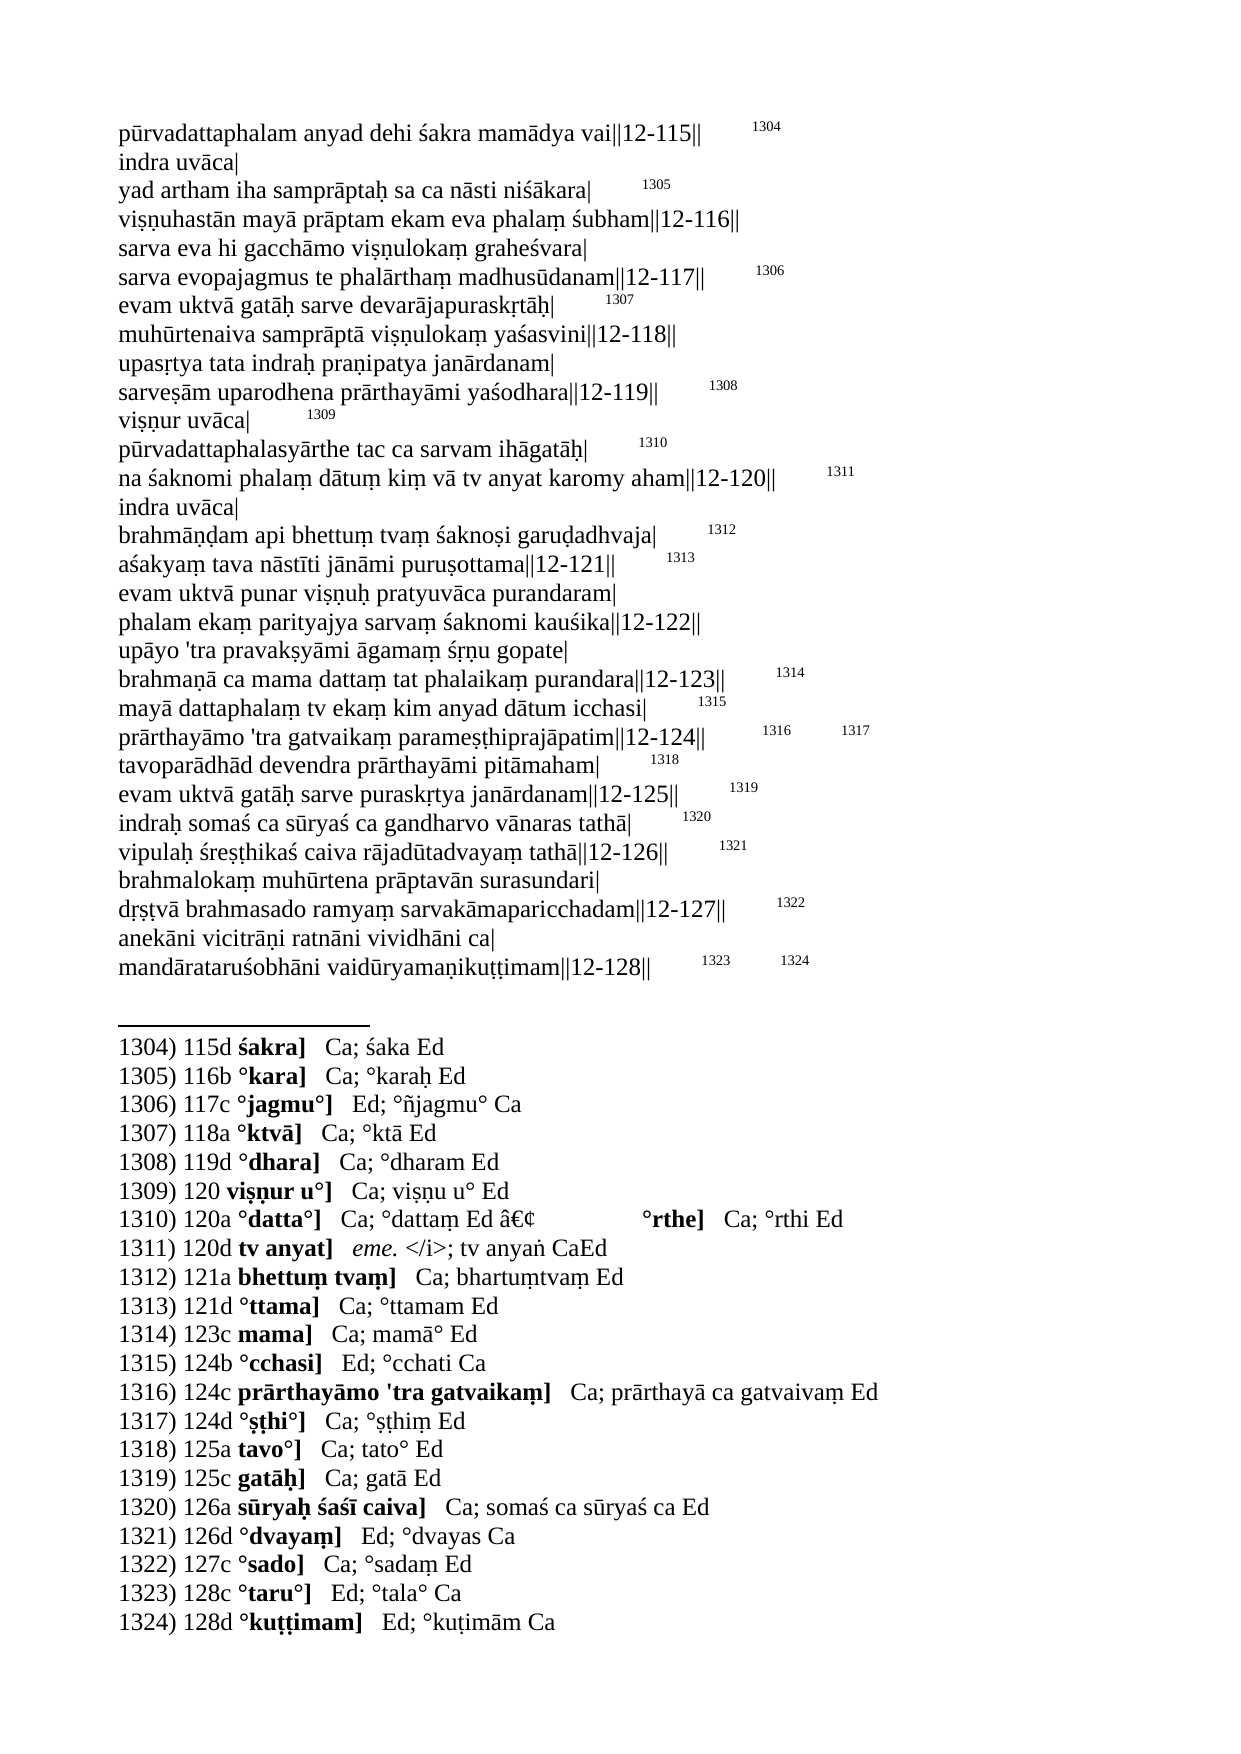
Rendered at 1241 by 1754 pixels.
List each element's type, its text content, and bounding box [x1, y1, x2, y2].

text indra uvāca| [118, 147, 1122, 176]
text sarva eva hi gacchāmo viṣṇulokaṃ graheśvara| [118, 233, 1122, 262]
text evam uktvā gatāḥ sarve devarājapuraskṛtāḥ| [118, 291, 1122, 319]
text upāyo 'tra pravakṣyāmi āgamaṃ śṛṇu gopate| [118, 636, 1122, 664]
text aśakyaṃ tava nāstīti jānāmi puruṣottama||12-121|| [118, 549, 1122, 578]
text brahmāṇḍam api bhettuṃ tvaṃ śaknoṣi garuḍadhvaja| [118, 521, 1122, 549]
text anekāni vicitrāṇi ratnāni vividhāni ca| [118, 923, 1122, 952]
text vipulaḥ śreṣṭhikaś caiva rājadūtadvayaṃ tathā||12-126|| [118, 837, 1122, 866]
text viṣṇuhastān mayā prāptam ekam eva phalaṃ śubham||12-116|| [118, 204, 1122, 233]
text ) 115d śakra] Ca; śaka Ed [118, 1032, 1122, 1061]
text ) 126d °dvayaṃ] Ed; °dvayas Ca [118, 1521, 1122, 1549]
text ) 120a °datta°] Ca; °dattaṃ Ed â€¢ °rthe] Ca; °rthi Ed [118, 1204, 1122, 1233]
text brahmalokaṃ muhūrtena prāptavān surasundari| [118, 866, 1122, 894]
text dṛṣṭvā brahmasado ramyaṃ sarvakāmaparicchadam||12-127|| [118, 894, 1122, 923]
text pūrvadattaphalam anyad dehi śakra mamādya vai||12-115|| [118, 118, 1122, 147]
text mandārataruśobhāni vaidūryamaṇikuṭṭimam||12-128|| [118, 952, 1122, 981]
text ) 124b °cchasi] Ed; °cchati Ca [118, 1348, 1122, 1377]
text prārthayāmo 'tra gatvaikaṃ parameṣṭhiprajāpatim||12-124|| [118, 722, 1122, 751]
text phalam ekaṃ parityajya sarvaṃ śaknomi kauśika||12-122|| [118, 607, 1122, 636]
text ) 120d tv anyat] eme. </i>; tv anyaṅ CaEd [118, 1233, 1122, 1262]
text indraḥ somaś ca sūryaś ca gandharvo vānaras tathā| [118, 808, 1122, 837]
text ) 125a tavo°] Ca; tato° Ed [118, 1434, 1122, 1463]
text ) 119d °dhara] Ca; °dharam Ed [118, 1147, 1122, 1176]
text ) 121a bhettuṃ tvaṃ] Ca; bhartuṃtvaṃ Ed [118, 1262, 1122, 1291]
text ) 124d °ṣṭhi°] Ca; °ṣṭhiṃ Ed [118, 1406, 1122, 1434]
text ) 121d °ttama] Ca; °ttamam Ed [118, 1291, 1122, 1319]
text viṣṇur uvāca| [118, 406, 1122, 434]
text ) 124c prārthayāmo 'tra gatvaikaṃ] Ca; prārthayā ca gatvaivaṃ Ed [118, 1377, 1122, 1406]
text evam uktvā punar viṣṇuḥ pratyuvāca purandaram| [118, 578, 1122, 607]
text pūrvadattaphalasyārthe tac ca sarvam ihāgatāḥ| [118, 434, 1122, 463]
text ) 123c mama] Ca; mamā° Ed [118, 1319, 1122, 1348]
text ) 120 viṣṇur u°] Ca; viṣṇu u° Ed [118, 1176, 1122, 1204]
text ) 128c °taru°] Ed; °tala° Ca [118, 1578, 1122, 1607]
text brahmaṇā ca mama dattaṃ tat phalaikaṃ purandara||12-123|| [118, 664, 1122, 693]
text tavoparādhād devendra prārthayāmi pitāmaham| [118, 751, 1122, 779]
text muhūrtenaiva samprāptā viṣṇulokaṃ yaśasvini||12-118|| [118, 319, 1122, 348]
text upasṛtya tata indraḥ praṇipatya janārdanam| [118, 348, 1122, 377]
text indra uvāca| [118, 492, 1122, 521]
text ) 125c gatāḥ] Ca; gatā Ed [118, 1463, 1122, 1492]
text ) 128d °kuṭṭimam] Ed; °kuṭimām Ca [118, 1607, 1122, 1636]
text sarva evopajagmus te phalārthaṃ madhusūdanam||12-117|| [118, 262, 1122, 291]
text yad artham iha samprāptaḥ sa ca nāsti niśākara| [118, 176, 1122, 204]
text ) 118a °ktvā] Ca; °ktā Ed [118, 1118, 1122, 1147]
text ) 117c °jagmu°] Ed; °ñjagmu° Ca [118, 1089, 1122, 1118]
text sarveṣām uparodhena prārthayāmi yaśodhara||12-119|| [118, 377, 1122, 406]
text evam uktvā gatāḥ sarve puraskṛtya janārdanam||12-125|| [118, 779, 1122, 808]
text ) 127c °sado] Ca; °sadaṃ Ed [118, 1549, 1122, 1578]
text mayā dattaphalaṃ tv ekaṃ kim anyad dātum icchasi| [118, 693, 1122, 722]
text ) 116b °kara] Ca; °karaḥ Ed [118, 1061, 1122, 1089]
text ) 126a sūryaḥ śaśī caiva] Ca; somaś ca sūryaś ca Ed [118, 1492, 1122, 1521]
text na śaknomi phalaṃ dātuṃ kiṃ vā tv anyat karomy aham||12-120|| [118, 463, 1122, 492]
